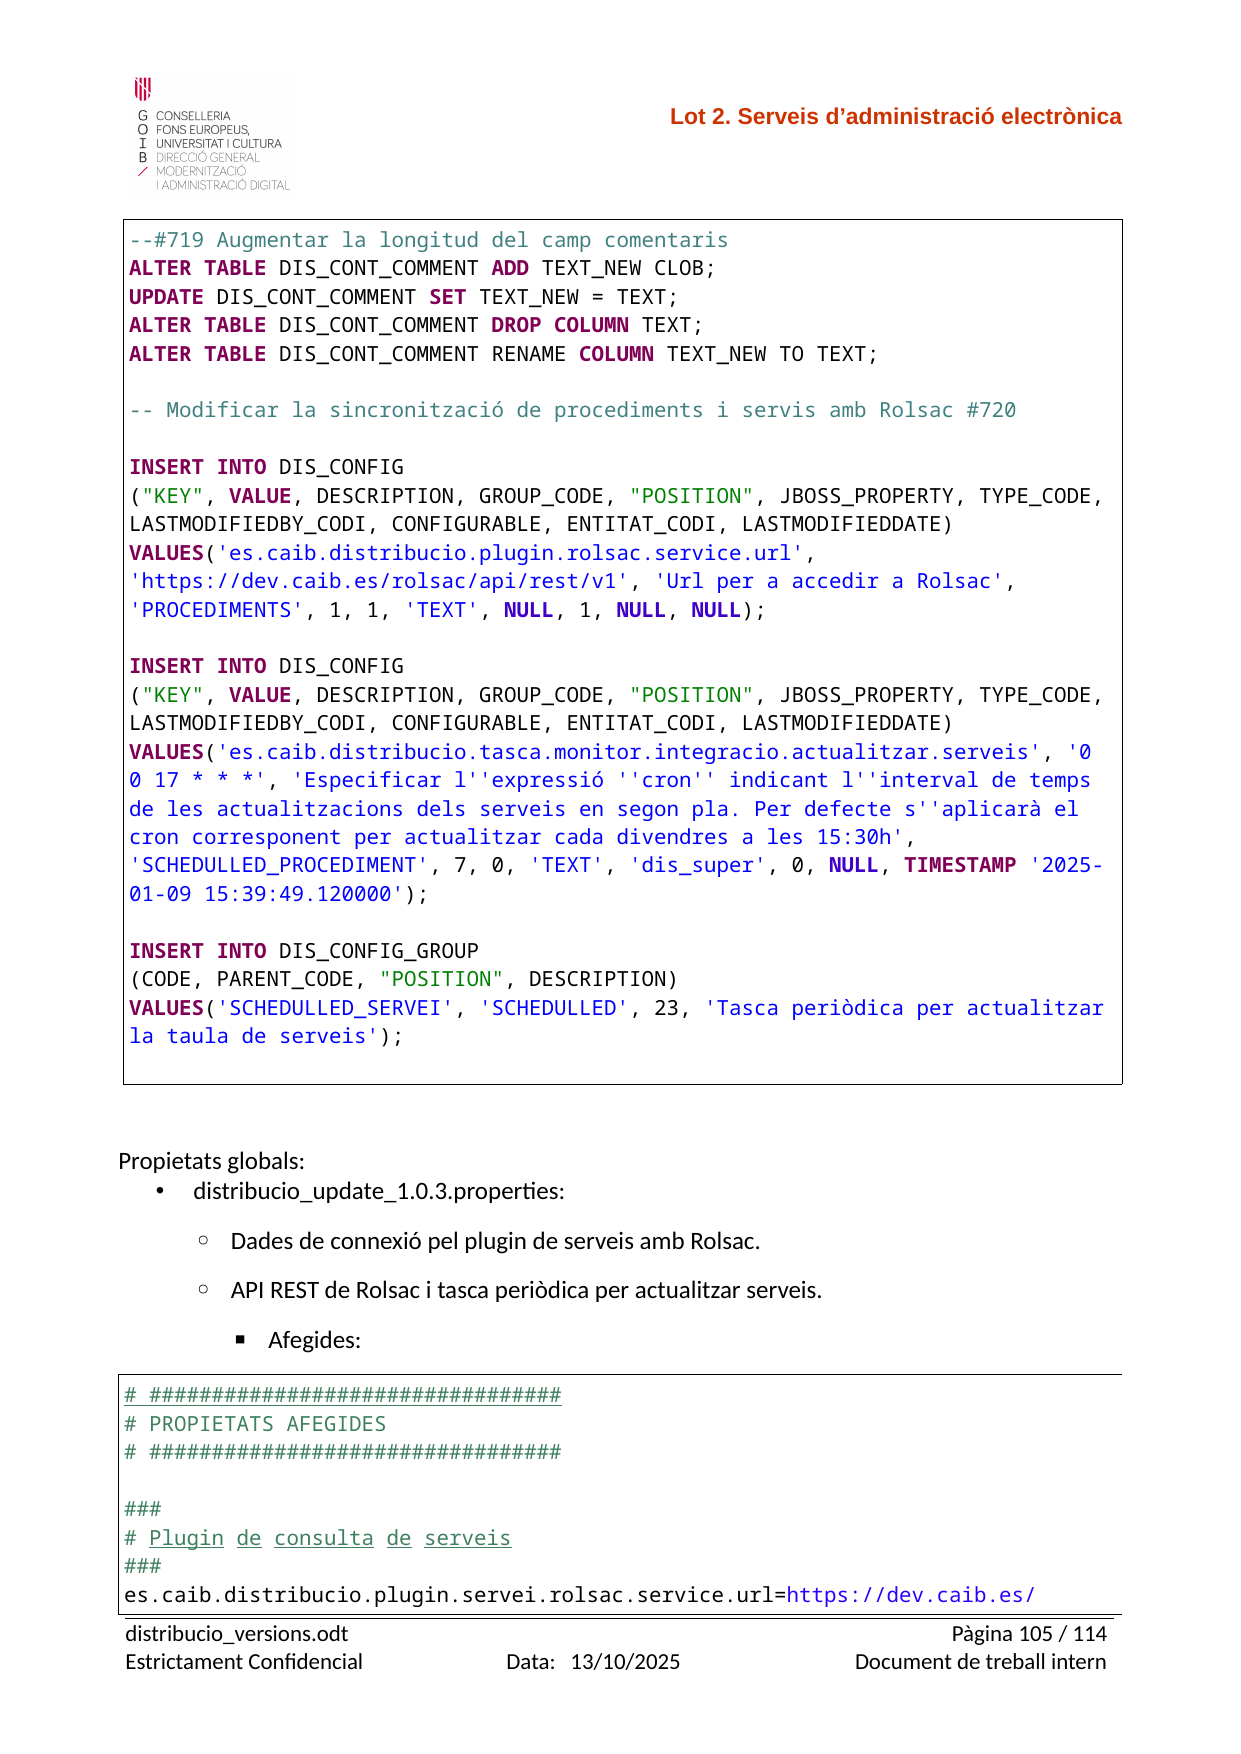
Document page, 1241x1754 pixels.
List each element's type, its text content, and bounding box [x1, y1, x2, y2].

table_header --#719 Augmentar la longitud del camp comentaris ALTER TABLE DIS_CONT_COMMENT ADD TEXT_NEW CLOB; UPDATE DIS_CONT_COMMENT SET TEXT_NEW = TEXT; ALTER TABLE DIS_CONT_COMMENT DROP COLUMN TEXT; ALTER TABLE DIS_CONT_COMMENT RENAME COLUMN TEXT_NEW TO TEXT; -- Modificar la sincronització de procediments i servis amb Rolsac #720 INSERT INTO DIS_CONFIG ("KEY", VALUE, DESCRIPTION, GROUP_CODE, "POSITION", JBOSS_PROPERTY, TYPE_CODE, LASTMODIFIEDBY_CODI, CONFIGURABLE, ENTITAT_CODI, LASTMODIFIEDDATE) VALUES('es.caib.distribucio.plugin.rolsac.service.url', 'https://dev.caib.es/rolsac/api/rest/v1', 'Url per a accedir a Rolsac', 'PROCEDIMENTS', 1, 1, 'TEXT', NULL, 1, NULL, NULL); INSERT INTO DIS_CONFIG ("KEY", VALUE, DESCRIPTION, GROUP_CODE, "POSITION", JBOSS_PROPERTY, TYPE_CODE, LASTMODIFIEDBY_CODI, CONFIGURABLE, ENTITAT_CODI, LASTMODIFIEDDATE) VALUES('es.caib.distribucio.tasca.monitor.integracio.actualitzar.serveis', '0 0 17 * * *', 'Especificar l''expressió ''cron'' indicant l''interval de temps de les actualitzacions dels serveis en segon pla. Per defecte s''aplicarà el cron corresponent per actualitzar cada divendres a les 15:30h', 'SCHEDULLED_PROCEDIMENT', 7, 0, 'TEXT', 'dis_super', 0, NULL, TIMESTAMP '2025-01-09 15:39:49.120000'); INSERT INTO DIS_CONFIG_GROUP (CODE, PARENT_CODE, "POSITION", DESCRIPTION) VALUES('SCHEDULLED_SERVEI', 'SCHEDULLED', 23, 'Tasca periòdica per actualitzar la taula de serveis'); [124, 220, 1122, 1084]
text Propietats globals: [118, 1145, 1122, 1176]
list Afegides: [231, 1324, 1122, 1355]
list API REST de Rolsac i tasca periòdica per actualitzar serveis. [193, 1275, 1122, 1305]
list distribucio_update_1.0.3.properties: [156, 1176, 1122, 1206]
table_header # ################################# # PROPIETATS AFEGIDES # ################################# ### # Plugin de consulta de serveis ### es.caib.distribucio.plugin.servei.rolsac.service.url=https://dev.caib.es/ [119, 1375, 1122, 1614]
list Dades de connexió pel plugin de serveis amb Rolsac. [193, 1225, 1122, 1256]
picture [126, 70, 299, 197]
